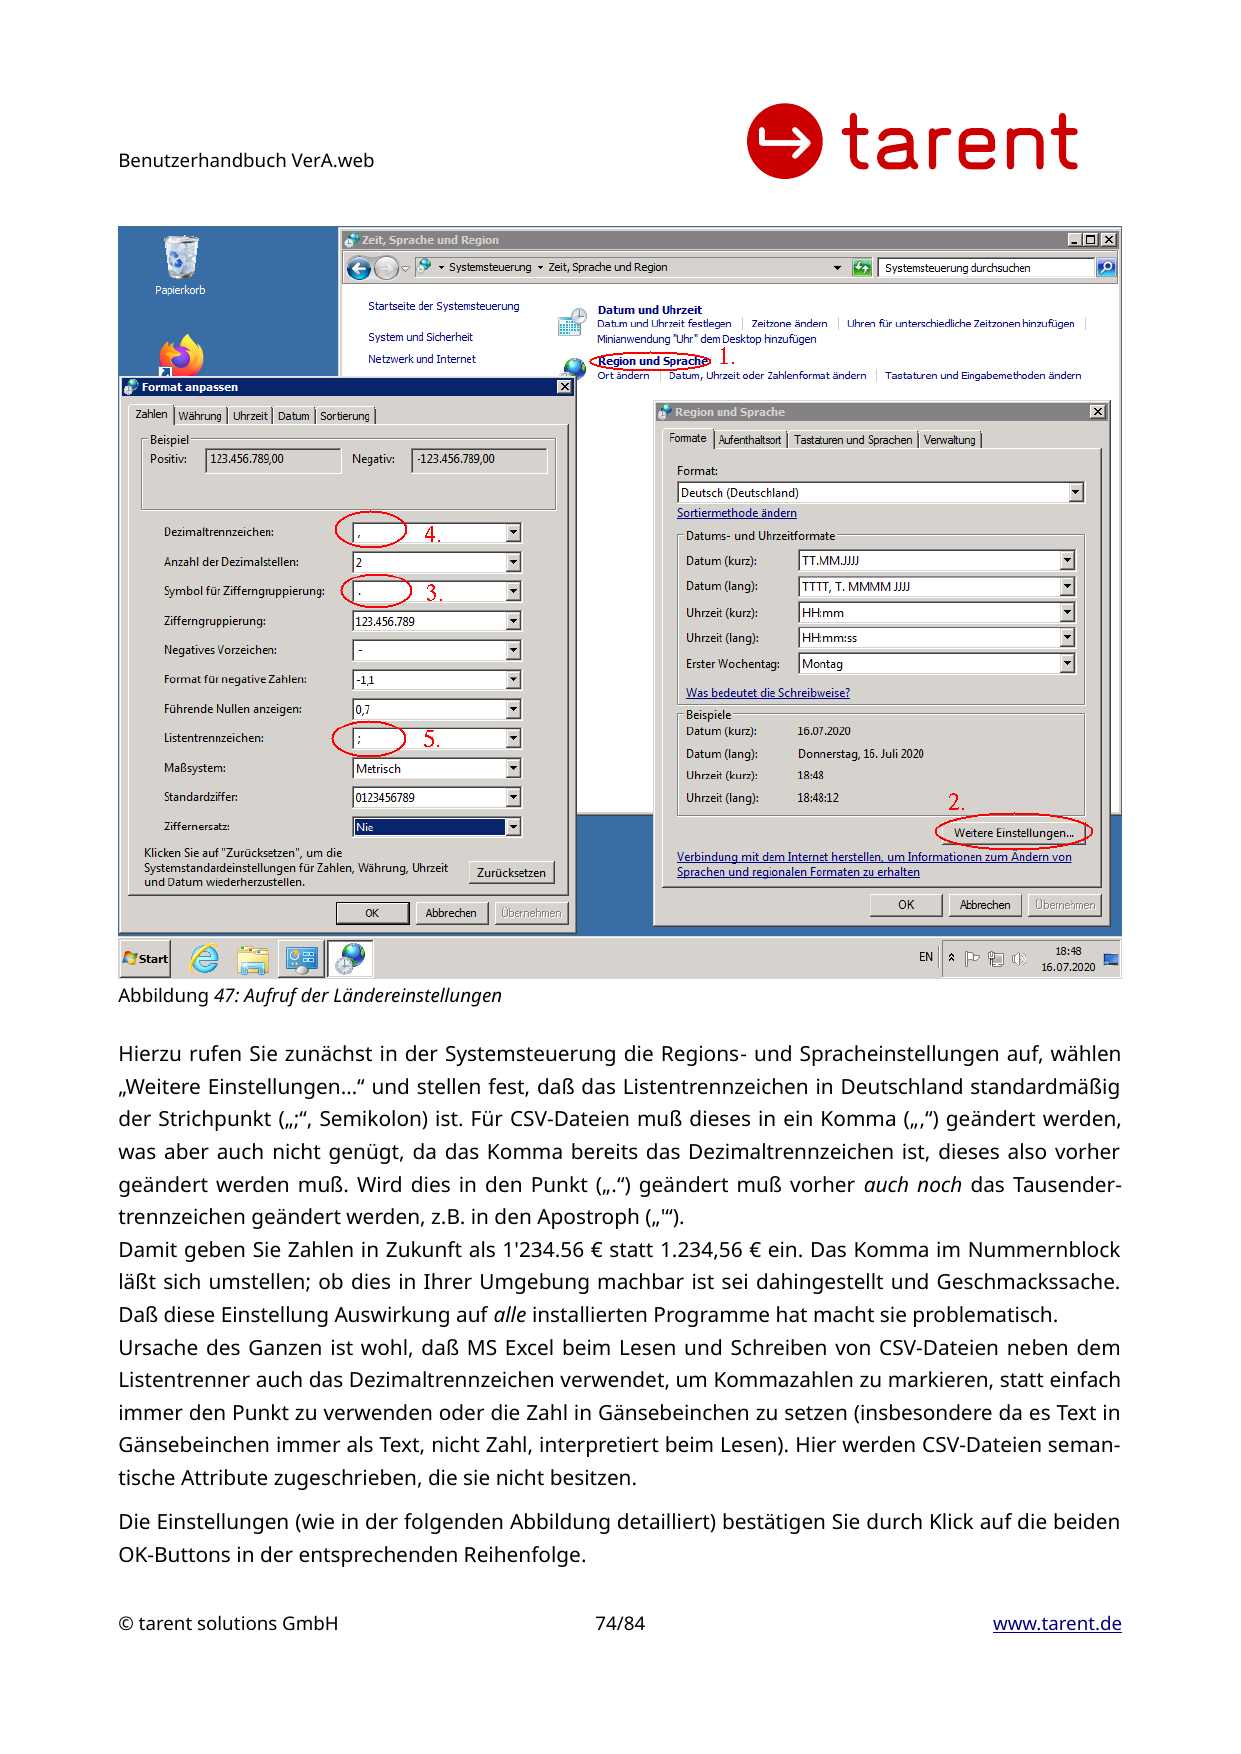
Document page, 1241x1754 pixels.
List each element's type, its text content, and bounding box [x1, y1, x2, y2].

text Abbildung 47: Aufruf der Ländereinstellungen [118, 979, 1122, 1008]
picture [118, 226, 1122, 979]
text Ursache des Ganzen ist wohl, daß MS Excel beim Lesen und Schreiben von CSV-Dateien neben dem Listentrenner auch das Dezimaltrennzeichen verwendet, um Kommazahlen zu markieren, statt einfach immer den Punkt zu verwenden oder die Zahl in Gänsebeinchen zu setzen (insbesondere da es Text in Gänsebeinchen immer als Text, nicht Zahl, interpretiert beim Lesen). Hier werden CSV-Dateien seman-tische Attribute zugeschrieben, die sie nicht besitzen. [118, 1333, 1122, 1492]
text Damit geben Sie Zahlen in Zukunft als 1'234.56 € statt 1.234,56 € ein. Das Komma im Nummernblock läßt sich umstellen; ob dies in Ihrer Umgebung machbar ist sei dahingestellt und Geschmackssache. Daß diese Einstellung Auswirkung auf alle installierten Programme hat macht sie problematisch. [118, 1235, 1122, 1328]
text Hierzu rufen Sie zunächst in der Systemsteuerung die Regions‑ und Spracheinstellungen auf, wählen „Weitere Einstellungen…“ und stellen fest, daß das Listentrennzeichen in Deutschland standardmäßig der Strichpunkt („;“, Semikolon) ist. Für CSV-Dateien muß dieses in ein Komma („,“) geändert werden, was aber auch nicht genügt, da das Komma bereits das Dezimaltrennzeichen ist, dieses also vorher geändert werden muß. Wird dies in den Punkt („.“) geändert muß vorher auch noch das Tausender-trennzeichen geändert werden, z.B. in den Apostroph („'“). [118, 1039, 1122, 1231]
text Die Einstellungen (wie in der folgenden Abbildung detailliert) bestätigen Sie durch Klick auf die beiden OK-Buttons in der entsprechenden Reihenfolge. [118, 1507, 1122, 1568]
